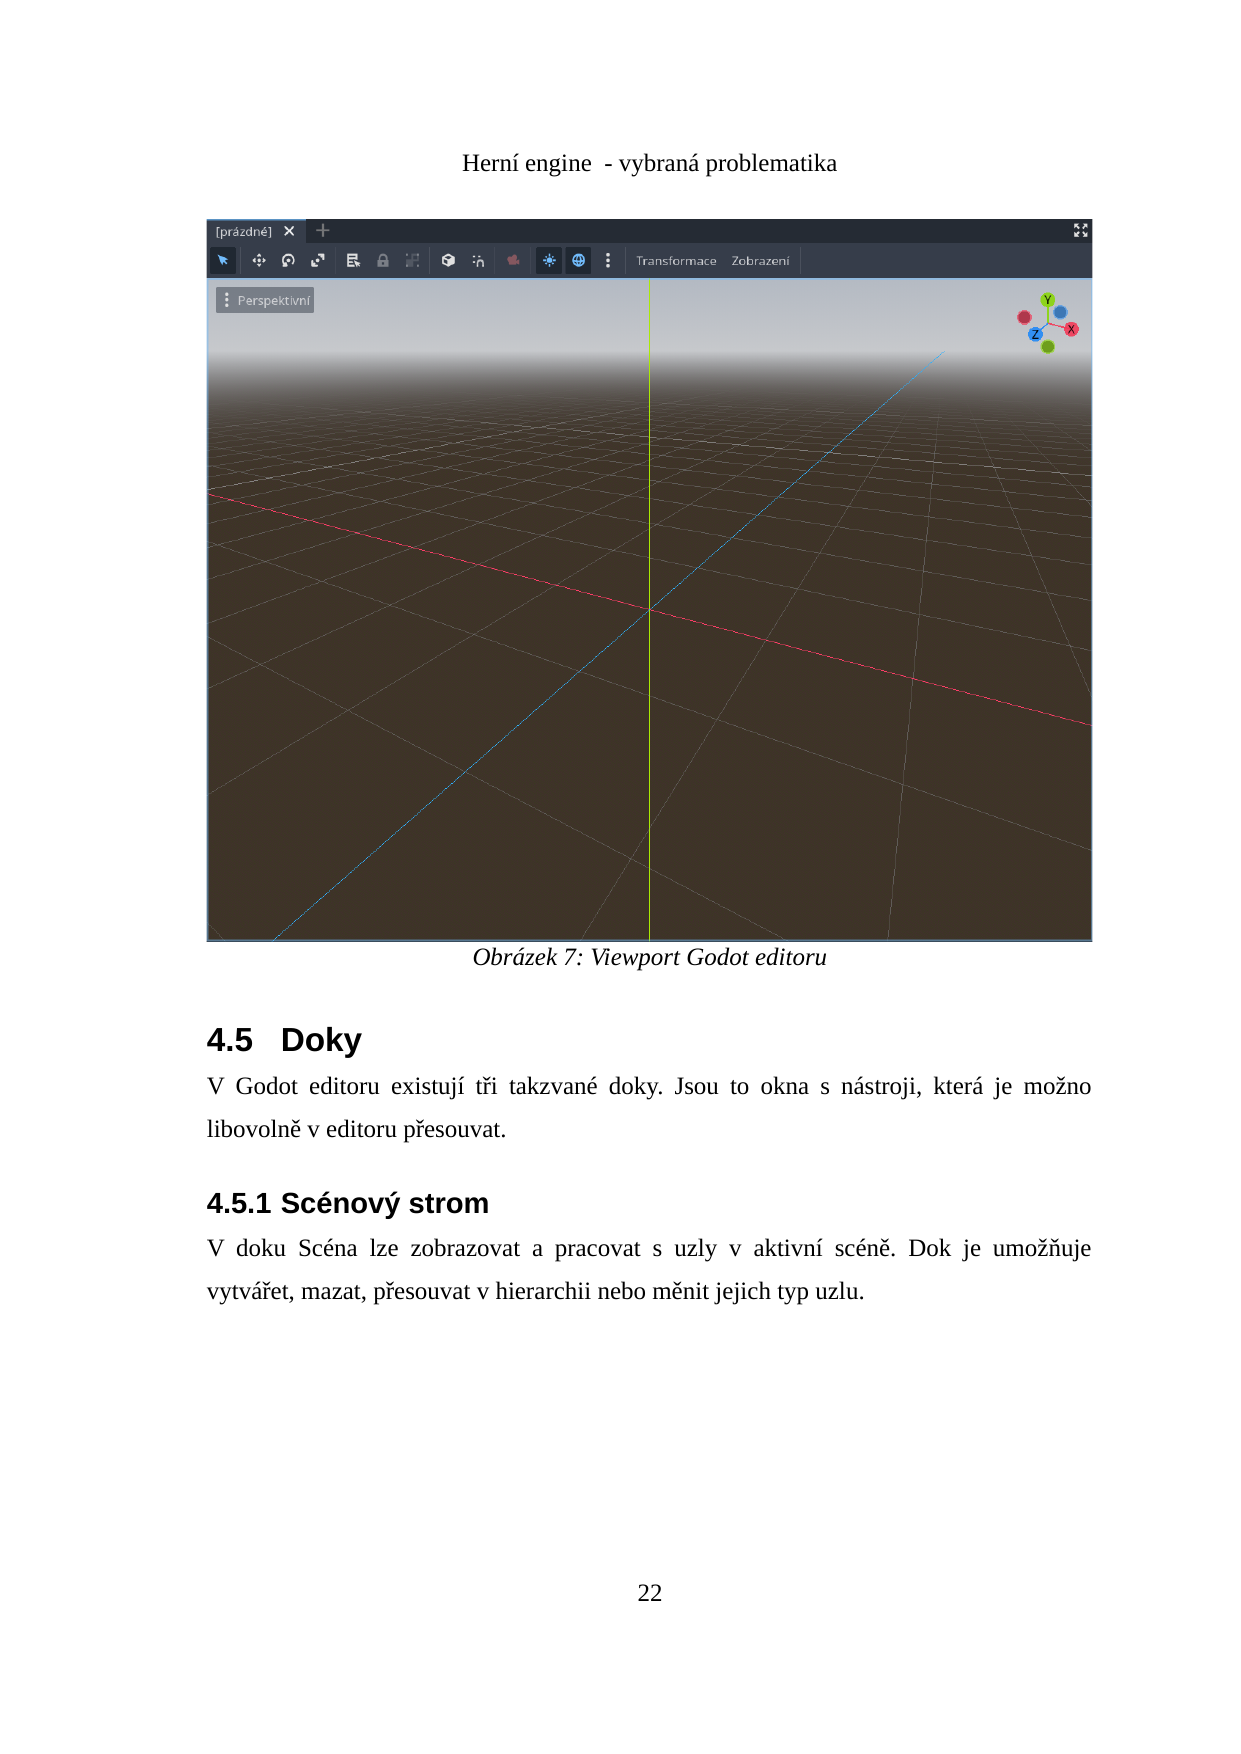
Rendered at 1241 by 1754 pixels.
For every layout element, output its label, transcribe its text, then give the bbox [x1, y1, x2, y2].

picture [206, 219, 1093, 942]
subtitle Scénový strom [207, 1187, 1093, 1220]
text Obrázek 7: Viewport Godot editoru [207, 942, 1093, 970]
subtitle Doky [207, 1020, 1093, 1059]
text V Godot editoru existují tři takzvané doky. Jsou to okna s nástroji, která je možno libovolně v editoru přesouvat. [207, 1071, 1093, 1143]
text V doku Scéna lze zobrazovat a pracovat s uzly v aktivní scéně. Dok je umožňuje vytvářet, mazat, přesouvat v hierarchii nebo měnit jejich typ uzlu. [207, 1233, 1093, 1304]
